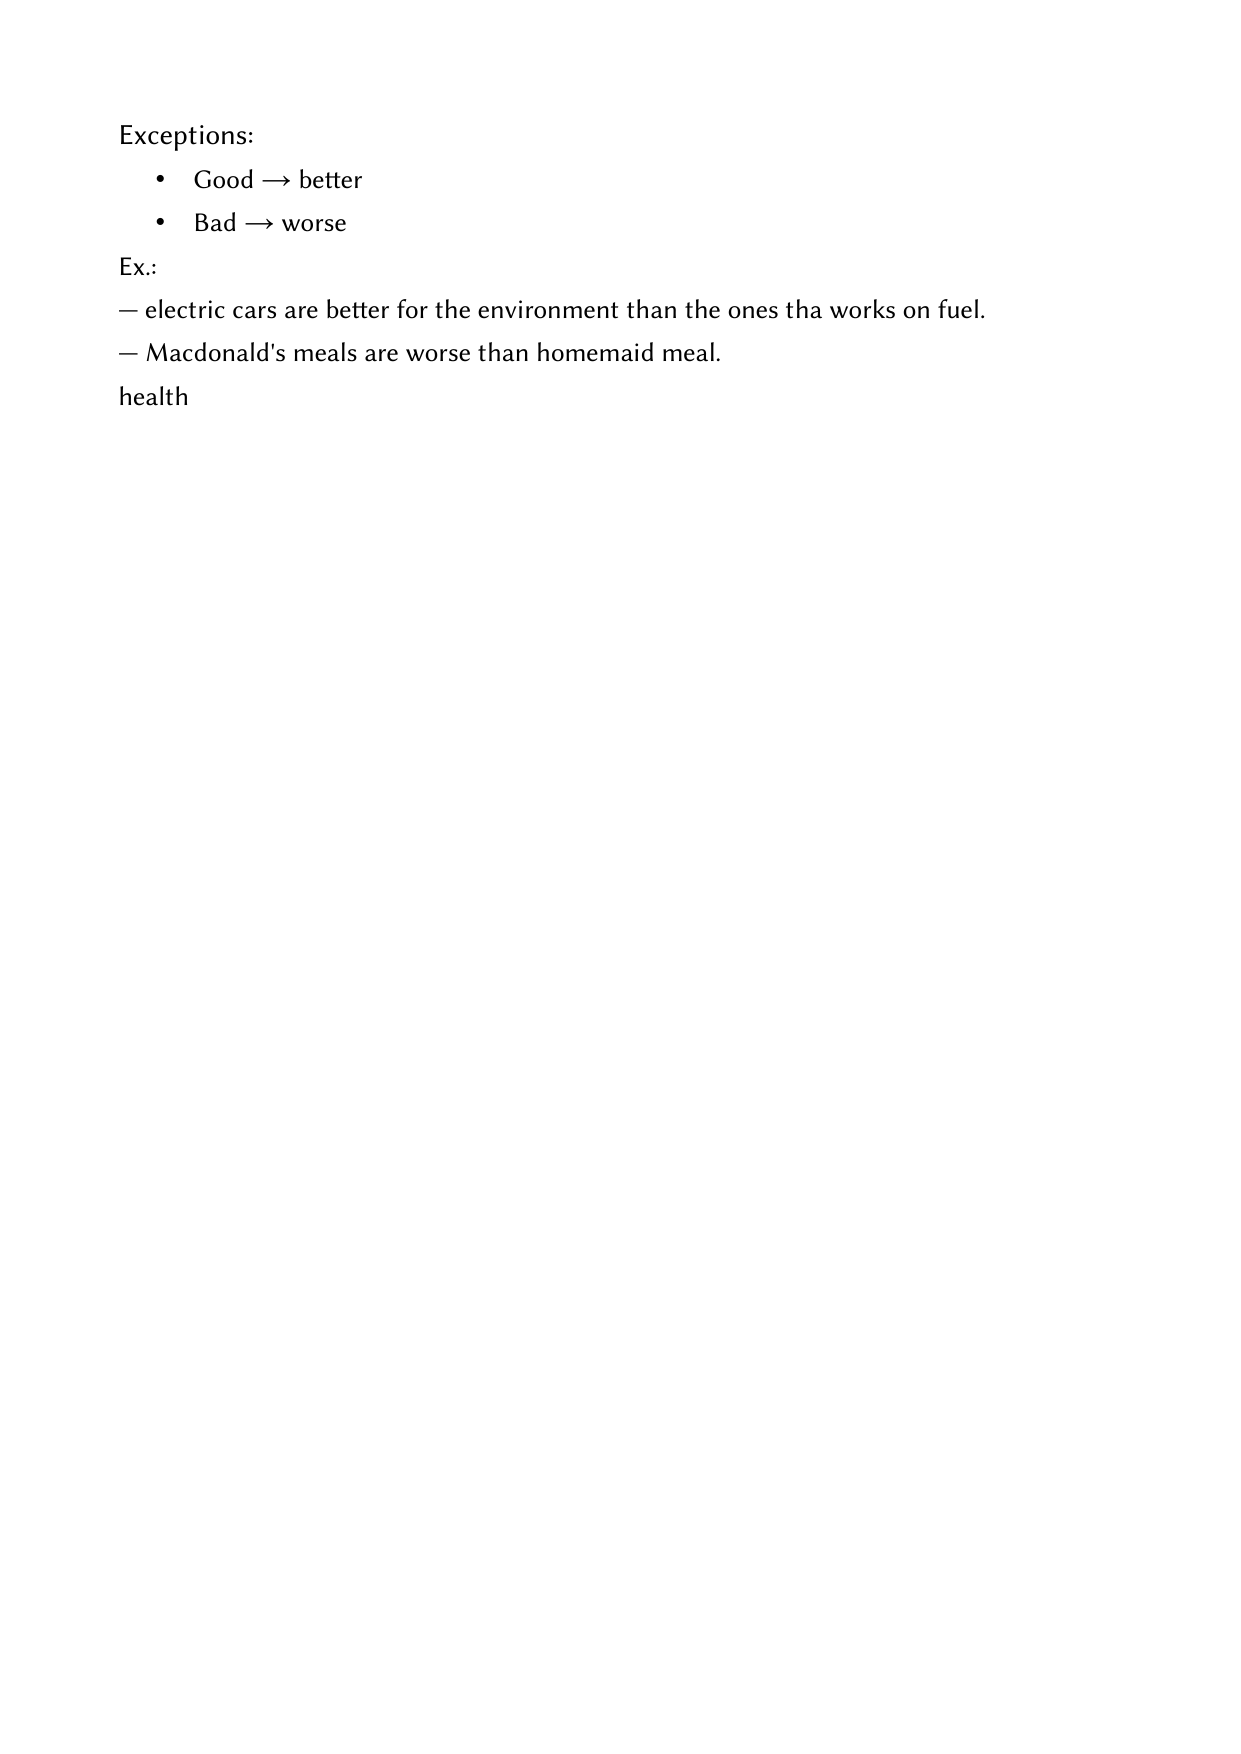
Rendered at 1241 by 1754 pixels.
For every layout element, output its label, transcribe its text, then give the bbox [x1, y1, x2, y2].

text — electric cars are better for the environment than the ones tha works on fuel. [118, 294, 1122, 325]
text health [118, 381, 1122, 412]
list Bad → worse [156, 207, 1122, 238]
subtitle Exceptions: [118, 118, 1122, 151]
text Ex.: [118, 251, 1122, 282]
list Good → better [156, 164, 1122, 195]
text — Macdonald's meals are worse than homemaid meal. [118, 338, 1122, 368]
